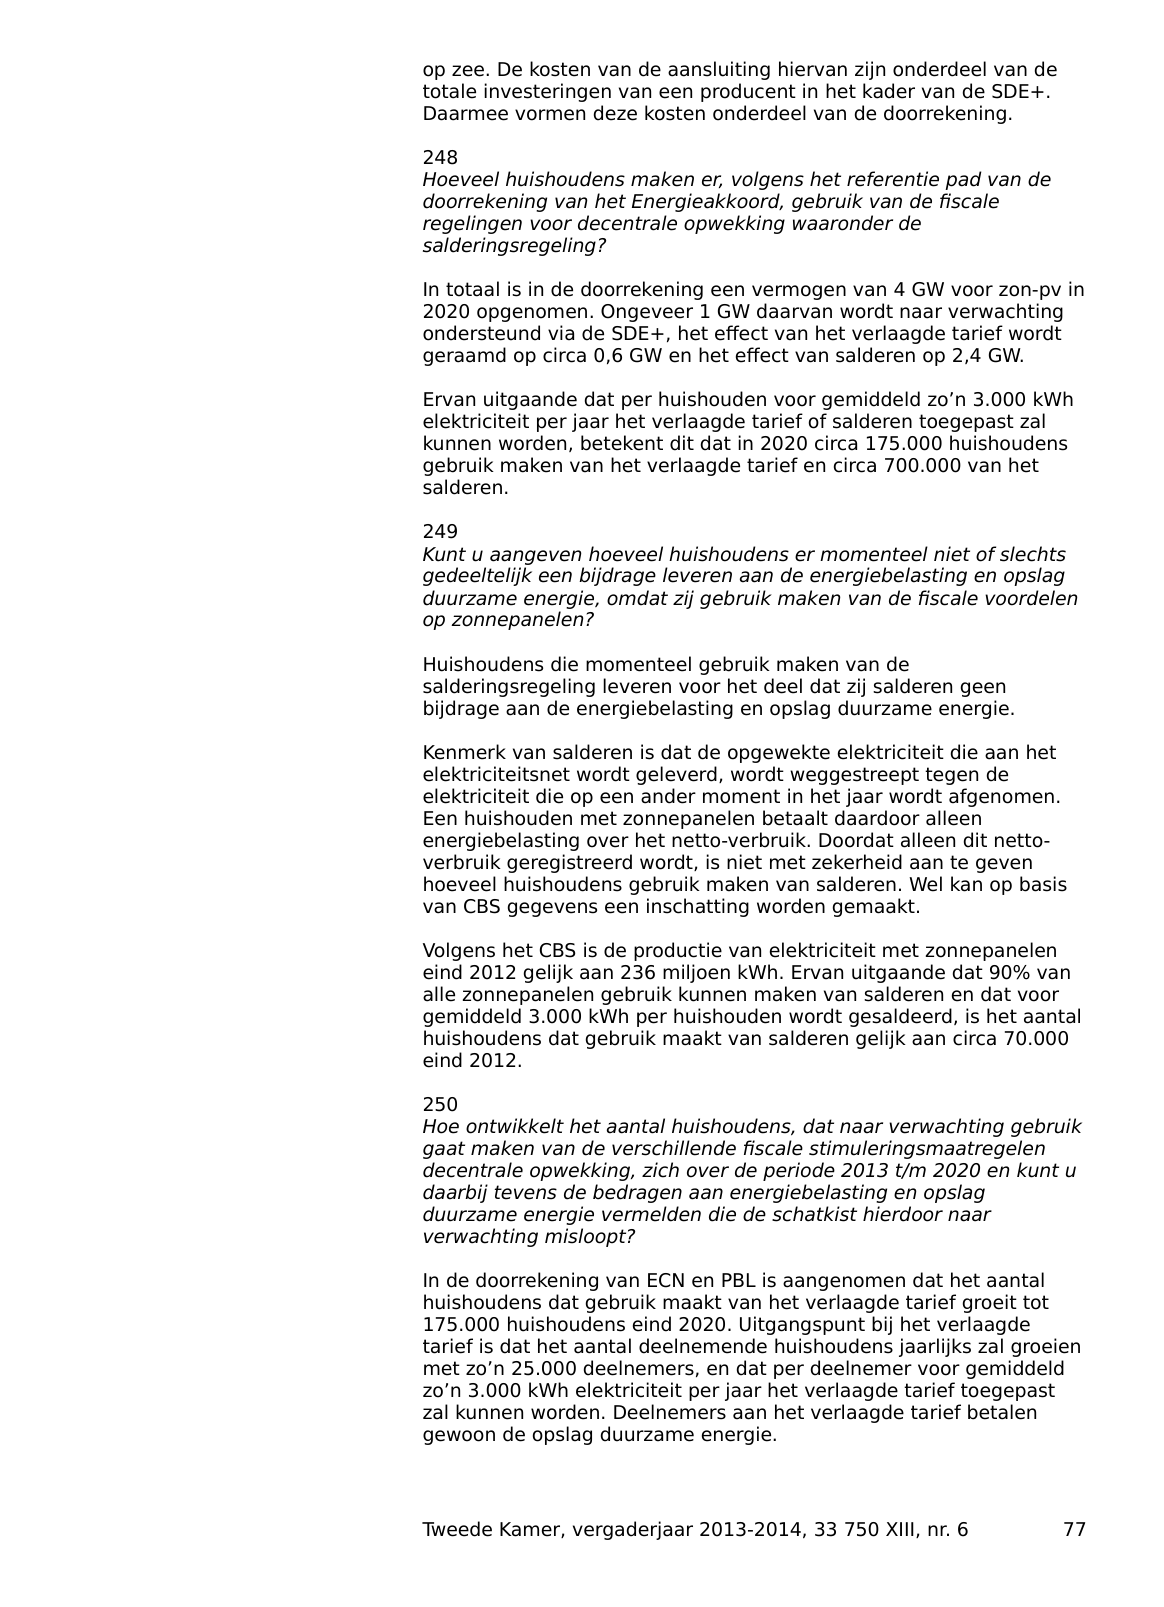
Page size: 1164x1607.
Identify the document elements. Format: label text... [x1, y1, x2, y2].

text Ervan uitgaande dat per huishouden voor gemiddeld zo’n 3.000 kWh elektriciteit per jaar het verlaagde tarief of salderen toegepast zal kunnen worden, betekent dit dat in 2020 circa 175.000 huishoudens gebruik maken van het verlaagde tarief en circa 700.000 van het salderen. [422, 389, 1087, 499]
text Huishoudens die momenteel gebruik maken van de salderingsregeling leveren voor het deel dat zij salderen geen bijdrage aan de energiebelasting en opslag duurzame energie. [422, 653, 1087, 719]
text 249 [422, 521, 1087, 543]
text Kunt u aangeven hoeveel huishoudens er momenteel niet of slechts gedeeltelijk een bijdrage leveren aan de energiebelasting en opslag duurzame energie, omdat zij gebruik maken van de fiscale voordelen op zonnepanelen? [422, 543, 1087, 631]
text 248 [422, 147, 1087, 169]
text In totaal is in de doorrekening een vermogen van 4 GW voor zon-pv in 2020 opgenomen. Ongeveer 1 GW daarvan wordt naar verwachting ondersteund via de SDE+, het effect van het verlaagde tarief wordt geraamd op circa 0,6 GW en het effect van salderen op 2,4 GW. [422, 279, 1087, 367]
text op zee. De kosten van de aansluiting hiervan zijn onderdeel van de totale investeringen van een producent in het kader van de SDE+. Daarmee vormen deze kosten onderdeel van de doorrekening. [422, 59, 1087, 125]
text Volgens het CBS is de productie van elektriciteit met zonnepanelen eind 2012 gelijk aan 236 miljoen kWh. Ervan uitgaande dat 90% van alle zonnepanelen gebruik kunnen maken van salderen en dat voor gemiddeld 3.000 kWh per huishouden wordt gesaldeerd, is het aantal huishoudens dat gebruik maakt van salderen gelijk aan circa 70.000 eind 2012. [422, 940, 1087, 1072]
text Kenmerk van salderen is dat de opgewekte elektriciteit die aan het elektriciteitsnet wordt geleverd, wordt weggestreept tegen de elektriciteit die op een ander moment in het jaar wordt afgenomen. Een huishouden met zonnepanelen betaalt daardoor alleen energiebelasting over het netto-verbruik. Doordat alleen dit netto-verbruik geregistreerd wordt, is niet met zekerheid aan te geven hoeveel huishoudens gebruik maken van salderen. Wel kan op basis van CBS gegevens een inschatting worden gemaakt. [422, 742, 1087, 917]
text Hoe ontwikkelt het aantal huishoudens, dat naar verwachting gebruik gaat maken van de verschillende fiscale stimuleringsmaatregelen decentrale opwekking, zich over de periode 2013 t/m 2020 en kunt u daarbij tevens de bedragen aan energiebelasting en opslag duurzame energie vermelden die de schatkist hierdoor naar verwachting misloopt? [422, 1116, 1087, 1248]
text 250 [422, 1094, 1087, 1116]
text In de doorrekening van ECN en PBL is aangenomen dat het aantal huishoudens dat gebruik maakt van het verlaagde tarief groeit tot 175.000 huishoudens eind 2020. Uitgangspunt bij het verlaagde tarief is dat het aantal deelnemende huishoudens jaarlijks zal groeien met zo’n 25.000 deelnemers, en dat per deelnemer voor gemiddeld zo’n 3.000 kWh elektriciteit per jaar het verlaagde tarief toegepast zal kunnen worden. Deelnemers aan het verlaagde tarief betalen gewoon de opslag duurzame energie. [422, 1270, 1087, 1446]
text Hoeveel huishoudens maken er, volgens het referentie pad van de doorrekening van het Energieakkoord, gebruik van de fiscale regelingen voor decentrale opwekking waaronder de salderingsregeling? [422, 169, 1087, 257]
